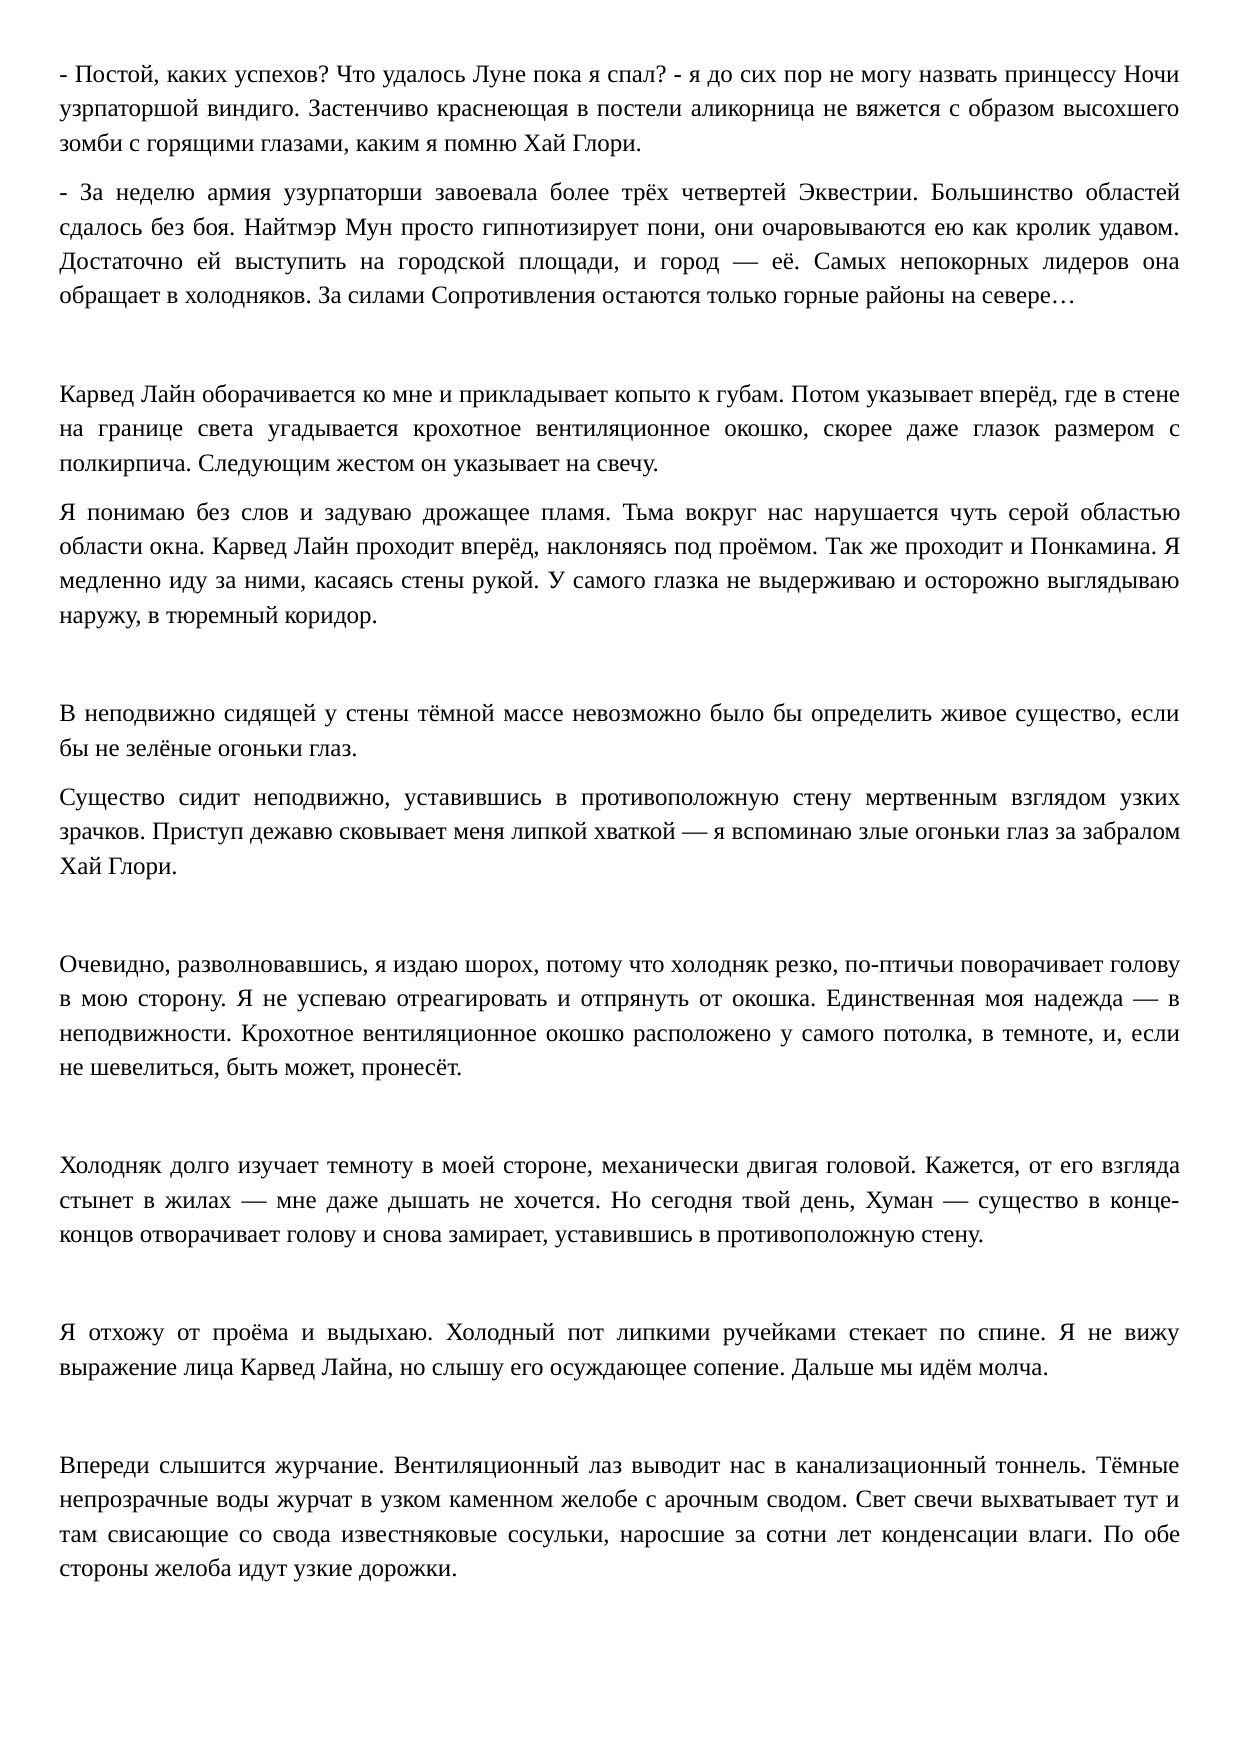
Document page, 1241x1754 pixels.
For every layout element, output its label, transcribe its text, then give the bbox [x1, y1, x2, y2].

text Я понимаю без слов и задуваю дрожащее пламя. Тьма вокруг нас нарушается чуть серой областью области окна. Карвед Лайн проходит вперёд, наклоняясь под проёмом. Так же проходит и Понкамина. Я медленно иду за ними, касаясь стены рукой. У самого глазка не выдерживаю и осторожно выглядываю наружу, в тюремный коридор. [59, 497, 1181, 629]
text - За неделю армия узурпаторши завоевала более трёх четвертей Эквестрии. Большинство областей сдалось без боя. Найтмэр Мун просто гипнотизирует пони, они очаровываются ею как кролик удавом. Достаточно ей выступить на городской площади, и город — её. Самых непокорных лидеров она обращает в холодняков. За силами Сопротивления остаются только горные районы на севере… [59, 177, 1181, 309]
text Холодняк долго изучает темноту в моей стороне, механически двигая головой. Кажется, от его взгляда стынет в жилах — мне даже дышать не хочется. Но сегодня твой день, Хуман — существо в конце-концов отворачивает голову и снова замирает, уставившись в противоположную стену. [59, 1150, 1181, 1248]
text В неподвижно сидящей у стены тёмной массе невозможно было бы определить живое существо, если бы не зелёные огоньки глаз. [59, 698, 1181, 761]
text Существо сидит неподвижно, уставившись в противоположную стену мертвенным взглядом узких зрачков. Приступ дежавю сковывает меня липкой хваткой — я вспоминаю злые огоньки глаз за забралом Хай Глори. [59, 782, 1181, 879]
text Очевидно, разволновавшись, я издаю шорох, потому что холодняк резко, по-птичьи поворачивает голову в мою сторону. Я не успеваю отреагировать и отпрянуть от окошка. Единственная моя надежда — в неподвижности. Крохотное вентиляционное окошко расположено у самого потолка, в темноте, и, если не шевелиться, быть может, пронесёт. [59, 949, 1181, 1081]
text Карвед Лайн оборачивается ко мне и прикладывает копыто к губам. Потом указывает вперёд, где в стене на границе света угадывается крохотное вентиляционное окошко, скорее даже глазок размером с полкирпича. Следующим жестом он указывает на свечу. [59, 379, 1181, 476]
text - Постой, каких успехов? Что удалось Луне пока я спал? - я до сих пор не могу назвать принцессу Ночи узрпаторшой виндиго. Застенчиво краснеющая в постели аликорница не вяжется с образом высохшего зомби с горящими глазами, каким я помню Хай Глори. [59, 59, 1181, 157]
text Я отхожу от проёма и выдыхаю. Холодный пот липкими ручейками стекает по спине. Я не вижу выражение лица Карвед Лайна, но слышу его осуждающее сопение. Дальше мы идём молча. [59, 1317, 1181, 1381]
text Впереди слышится журчание. Вентиляционный лаз выводит нас в канализационный тоннель. Тёмные непрозрачные воды журчат в узком каменном желобе с арочным сводом. Свет свечи выхватывает тут и там свисающие со свода известняковые сосульки, наросшие за сотни лет конденсации влаги. По обе стороны желоба идут узкие дорожки. [59, 1450, 1181, 1582]
